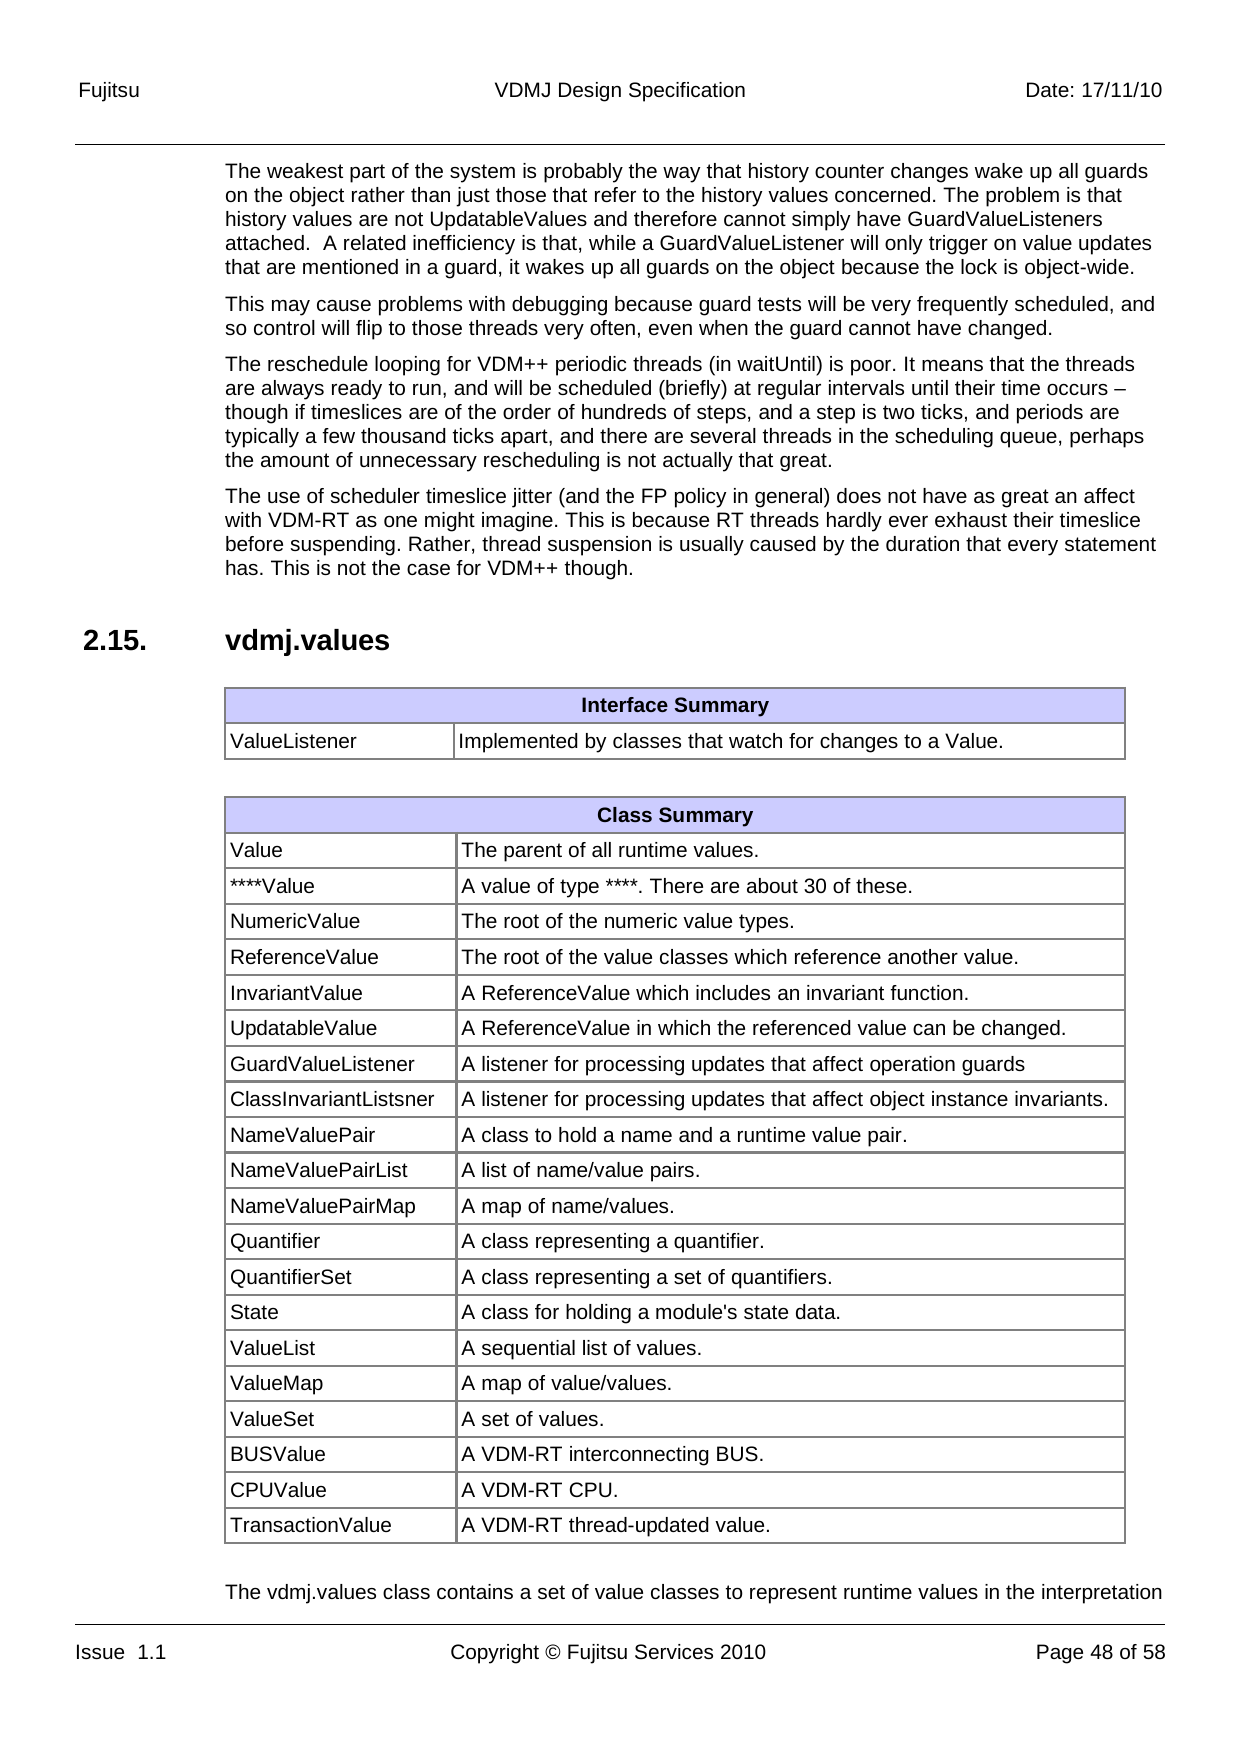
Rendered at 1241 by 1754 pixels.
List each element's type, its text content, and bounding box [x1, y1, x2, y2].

table_cell NameValuePair [226, 1118, 455, 1151]
text This may cause problems with debugging because guard tests will be very frequently scheduled, and so control will flip to those threads very often, even when the guard cannot have changed. [225, 292, 1165, 340]
table_header Class Summary [226, 798, 1124, 832]
table_cell QuantifierSet [226, 1260, 455, 1293]
table_cell The root of the value classes which reference another value. [458, 940, 1124, 974]
table_cell NumericValue [226, 905, 455, 938]
table_cell ValueList [226, 1331, 455, 1364]
table_cell A ReferenceValue which includes an invariant function. [458, 976, 1124, 1009]
table_cell A class representing a set of quantifiers. [458, 1260, 1124, 1293]
table_cell A listener for processing updates that affect object instance invariants. [458, 1083, 1124, 1116]
table_cell The root of the numeric value types. [458, 905, 1124, 938]
table_cell ValueMap [226, 1367, 455, 1400]
subtitle vdmj.values [75, 623, 1165, 657]
table_cell ****Value [226, 869, 455, 903]
table_cell ReferenceValue [226, 940, 455, 974]
table_cell A class to hold a name and a runtime value pair. [458, 1118, 1124, 1151]
table_cell The parent of all runtime values. [458, 834, 1124, 867]
table_cell ValueSet [226, 1402, 455, 1436]
table_cell A class representing a quantifier. [458, 1225, 1124, 1258]
table_cell Implemented by classes that watch for changes to a Value. [455, 724, 1124, 758]
text The weakest part of the system is probably the way that history counter changes wake up all guards on the object rather than just those that refer to the history values concerned. The problem is that history values are not UpdatableValues and therefore cannot simply have GuardValueListeners attached. A related inefficiency is that, while a GuardValueListener will only trigger on value updates that are mentioned in a guard, it wakes up all guards on the object because the lock is object-wide. [225, 160, 1165, 279]
table_cell A VDM-RT thread-updated value. [458, 1509, 1124, 1542]
table_cell BUSValue [226, 1438, 455, 1471]
table_cell CPUValue [226, 1473, 455, 1507]
table_cell A listener for processing updates that affect operation guards [458, 1047, 1124, 1080]
table_cell A map of value/values. [458, 1367, 1124, 1400]
table_cell GuardValueListener [226, 1047, 455, 1080]
table_cell ValueListener [226, 724, 453, 758]
table_cell ClassInvariantListsner [226, 1083, 455, 1116]
table_cell A map of name/values. [458, 1189, 1124, 1222]
table_cell A class for holding a module's state data. [458, 1296, 1124, 1329]
table_cell A value of type ****. There are about 30 of these. [458, 869, 1124, 903]
table_cell A set of values. [458, 1402, 1124, 1436]
table_cell A ReferenceValue in which the referenced value can be changed. [458, 1011, 1124, 1045]
text The vdmj.values class contains a set of value classes to represent runtime values in the interpretation [225, 1581, 1165, 1604]
text The use of scheduler timeslice jitter (and the FP policy in general) does not have as great an affect with VDM-RT as one might imagine. This is because RT threads hardly ever exhaust their timeslice before suspending. Rather, thread suspension is usually caused by the duration that every statement has. This is not the case for VDM++ though. [225, 485, 1165, 581]
text The reschedule looping for VDM++ periodic threads (in waitUntil) is poor. It means that the threads are always ready to run, and will be scheduled (briefly) at regular intervals until their time occurs – though if timeslices are of the order of hundreds of steps, and a step is two ticks, and periods are typically a few thousand ticks apart, and there are several threads in the scheduling queue, perhaps the amount of unnecessary rescheduling is not actually that great. [225, 352, 1165, 472]
table_header Interface Summary [226, 689, 1124, 722]
table_cell A list of name/value pairs. [458, 1154, 1124, 1187]
table_cell Quantifier [226, 1225, 455, 1258]
table_cell NameValuePairList [226, 1154, 455, 1187]
table_cell A VDM-RT CPU. [458, 1473, 1124, 1507]
table_cell TransactionValue [226, 1509, 455, 1542]
table_cell Value [226, 834, 455, 867]
table_cell A sequential list of values. [458, 1331, 1124, 1364]
table_cell A VDM-RT interconnecting BUS. [458, 1438, 1124, 1471]
table_cell InvariantValue [226, 976, 455, 1009]
table_cell State [226, 1296, 455, 1329]
table_cell NameValuePairMap [226, 1189, 455, 1222]
table_cell UpdatableValue [226, 1011, 455, 1045]
